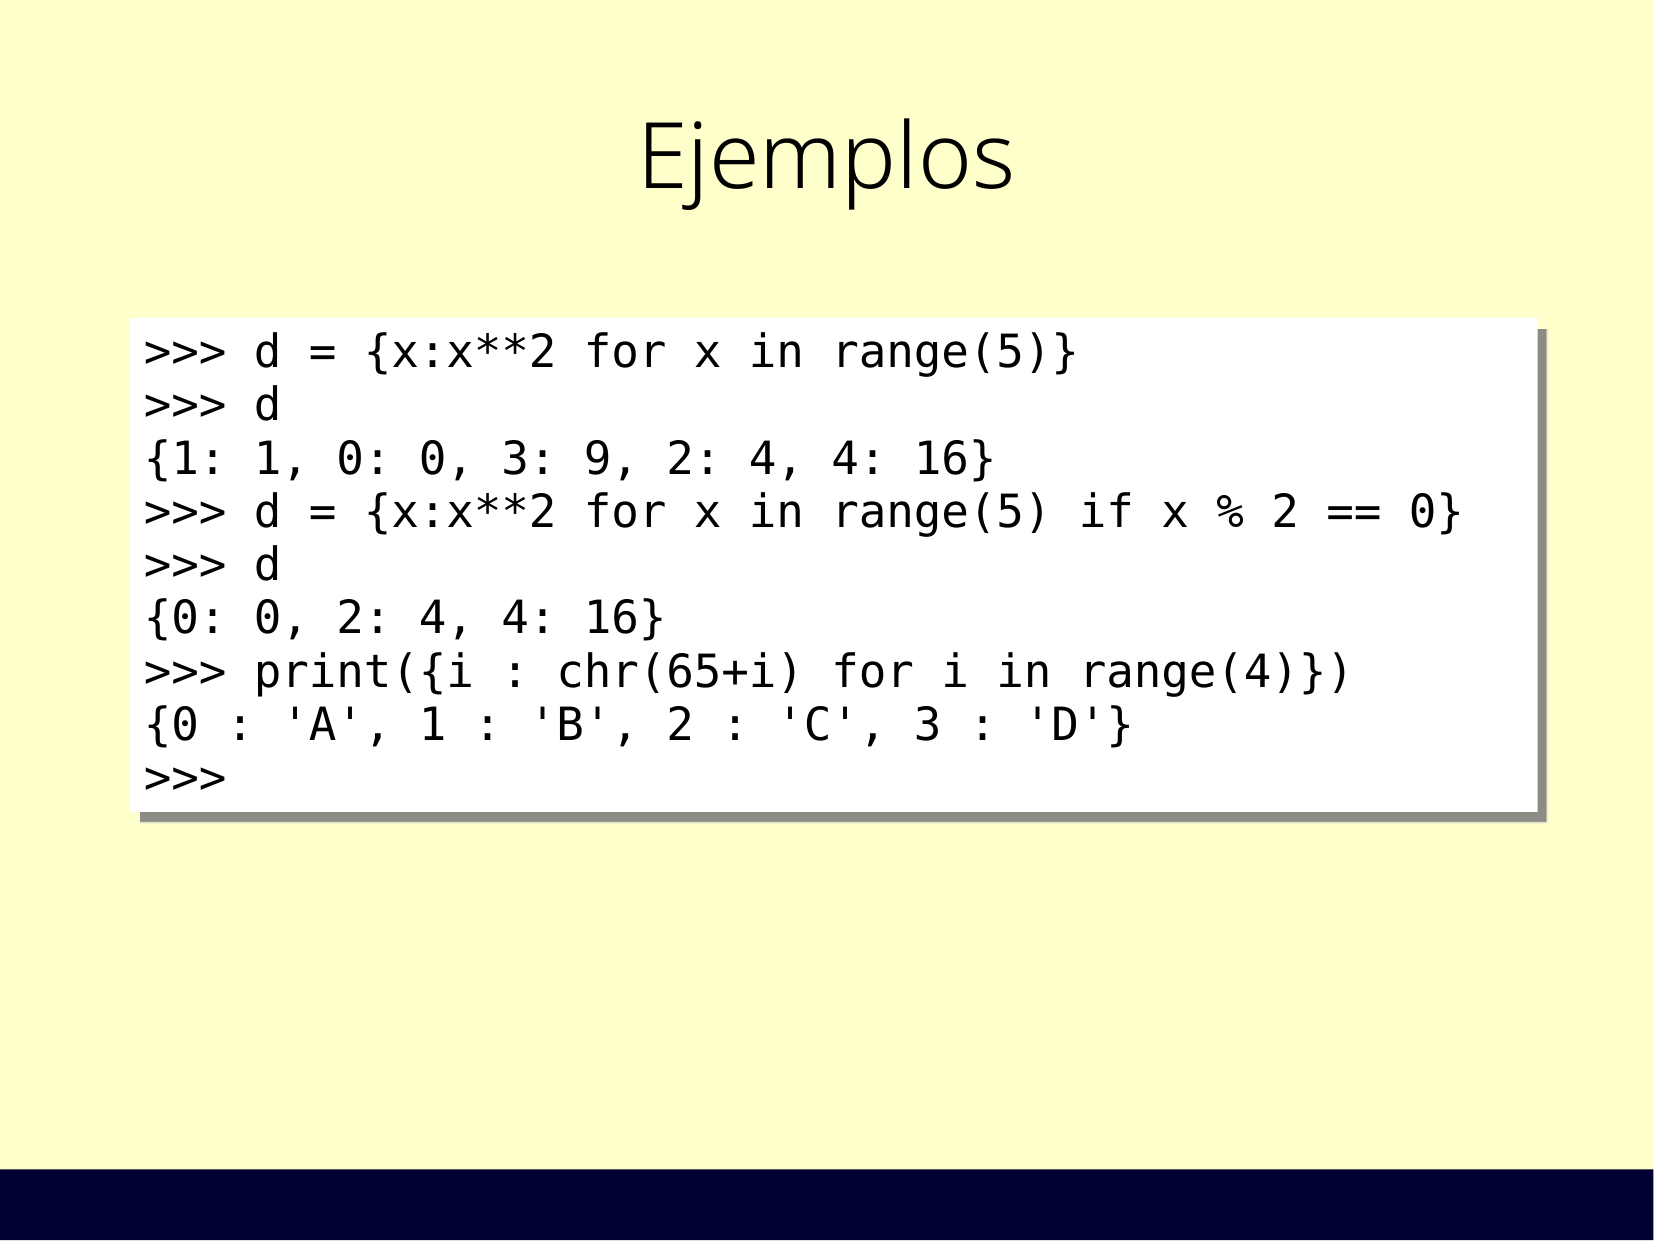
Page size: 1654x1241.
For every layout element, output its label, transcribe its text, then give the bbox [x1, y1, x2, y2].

text_box >>> d = {x:x**2 for x in range(5)} >>> d {1: 1, 0: 0, 3: 9, 2: 4, 4: 16} >>> d = {x:x**2 for x in range(5) if x % 2 == 0} >>> d {0: 0, 2: 4, 4: 16} >>> print({i : chr(65+i) for i in range(4)}) {0 : 'A', 1 : 'B', 2 : 'C', 3 : 'D'} >>> [129, 317, 1538, 812]
title Ejemplos [82, 49, 1571, 257]
